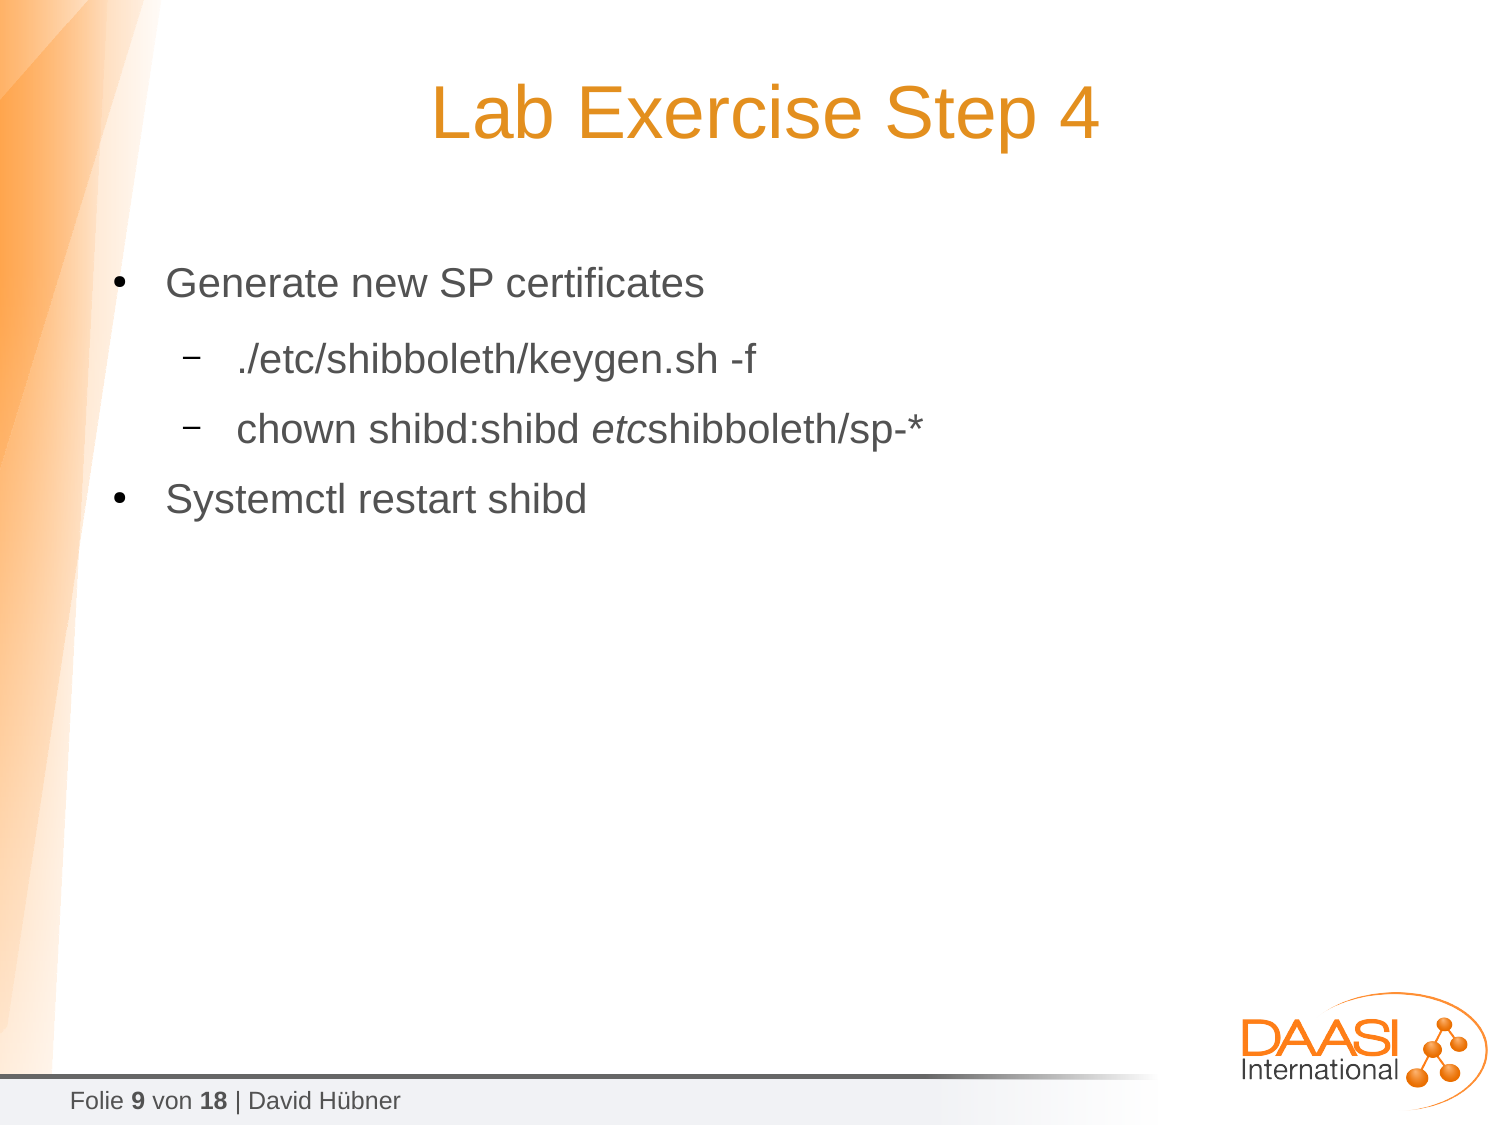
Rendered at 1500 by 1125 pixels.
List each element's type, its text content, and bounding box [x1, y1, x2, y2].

list Generate new SP certificates ./etc/shibboleth/keygen.sh -f chown shibd:shibd etcshibboleth/sp-* Systemctl restart shibd [94, 259, 1441, 945]
picture [1240, 992, 1500, 1111]
title Lab Exercise Step 4 [91, 48, 1441, 178]
